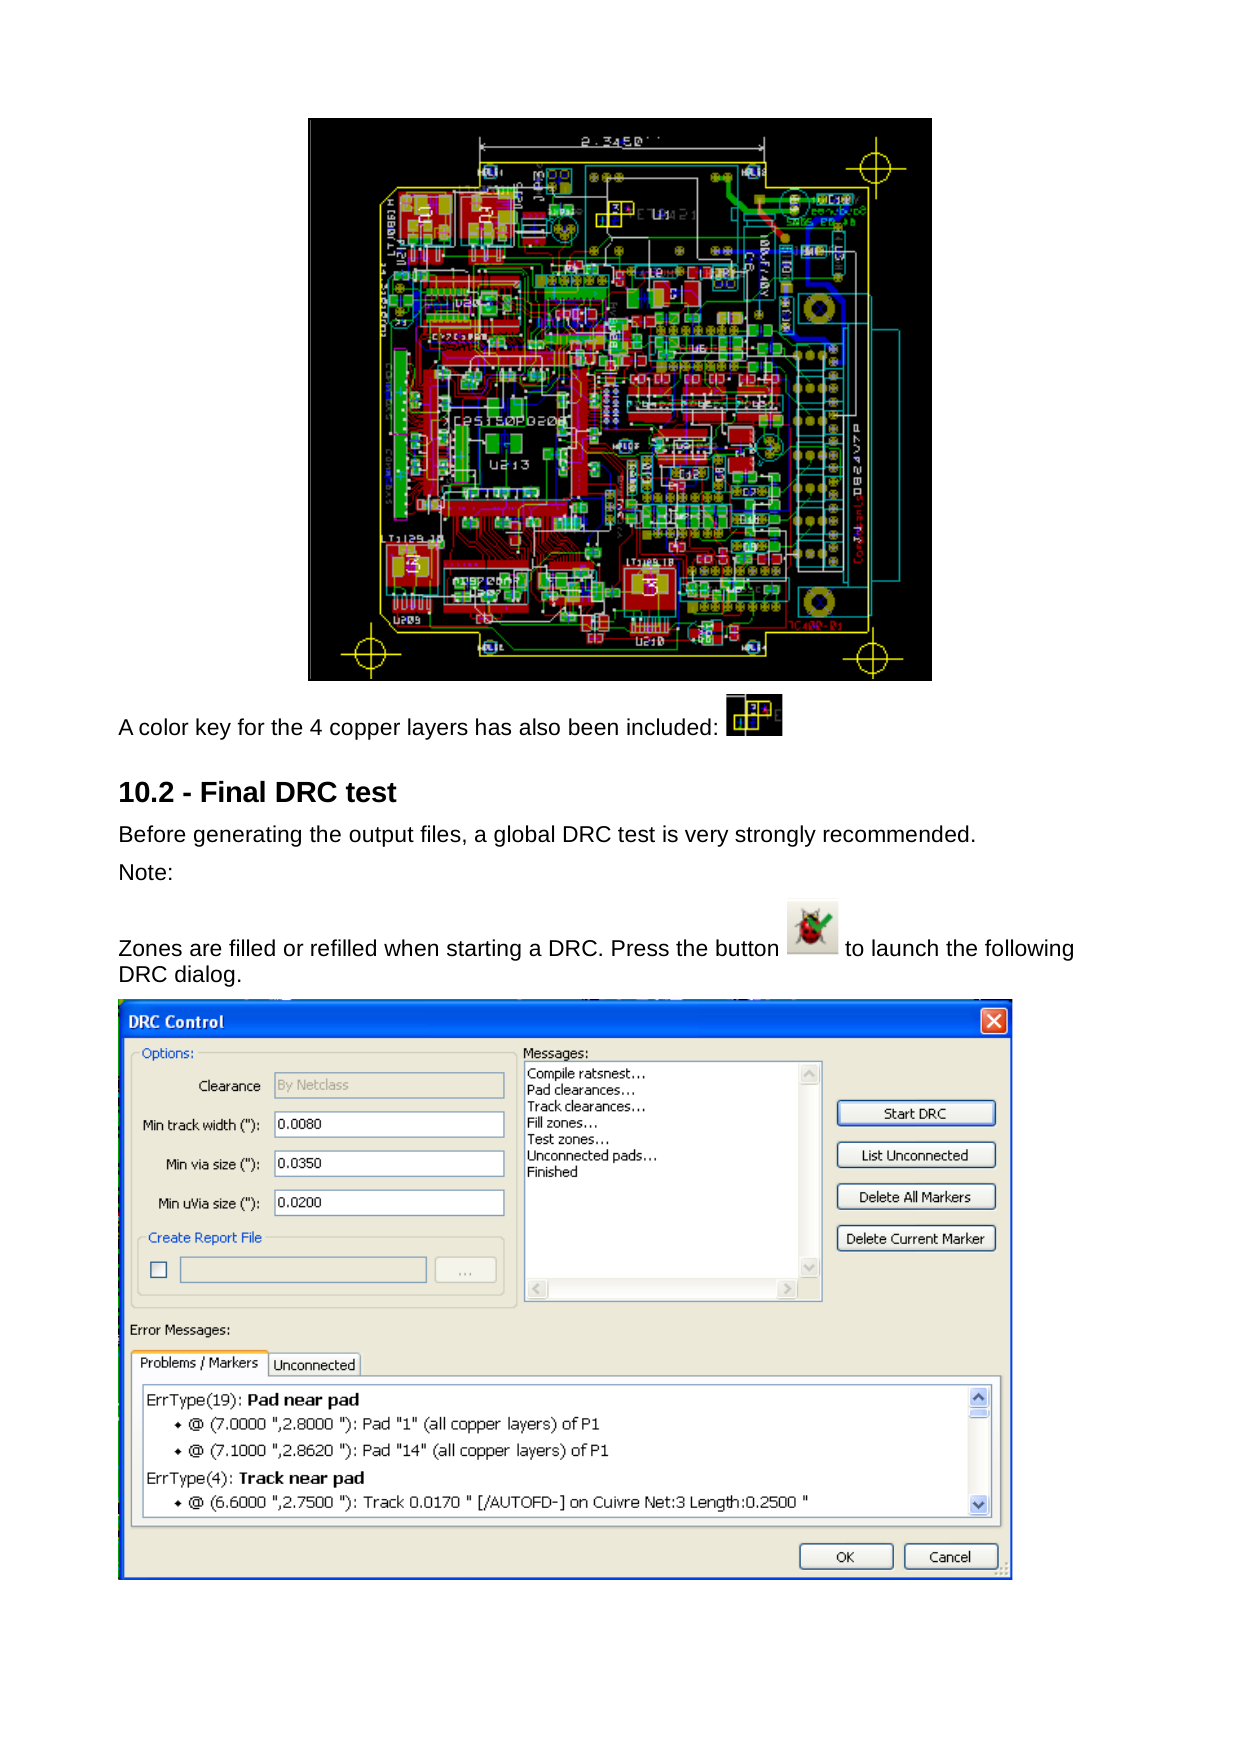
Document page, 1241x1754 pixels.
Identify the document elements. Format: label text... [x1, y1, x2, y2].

text A color key for the 4 copper layers has also been included: [118, 695, 1122, 741]
text Note: [118, 859, 1122, 886]
subtitle Final DRC test [118, 776, 1122, 808]
text Zones are filled or refilled when starting a DRC. Press the button to launch the following DRC dialog. [118, 898, 1122, 987]
picture [787, 898, 839, 956]
text Before generating the output files, a global DRC test is very strongly recommended. [118, 821, 1122, 847]
picture [118, 999, 1013, 1580]
